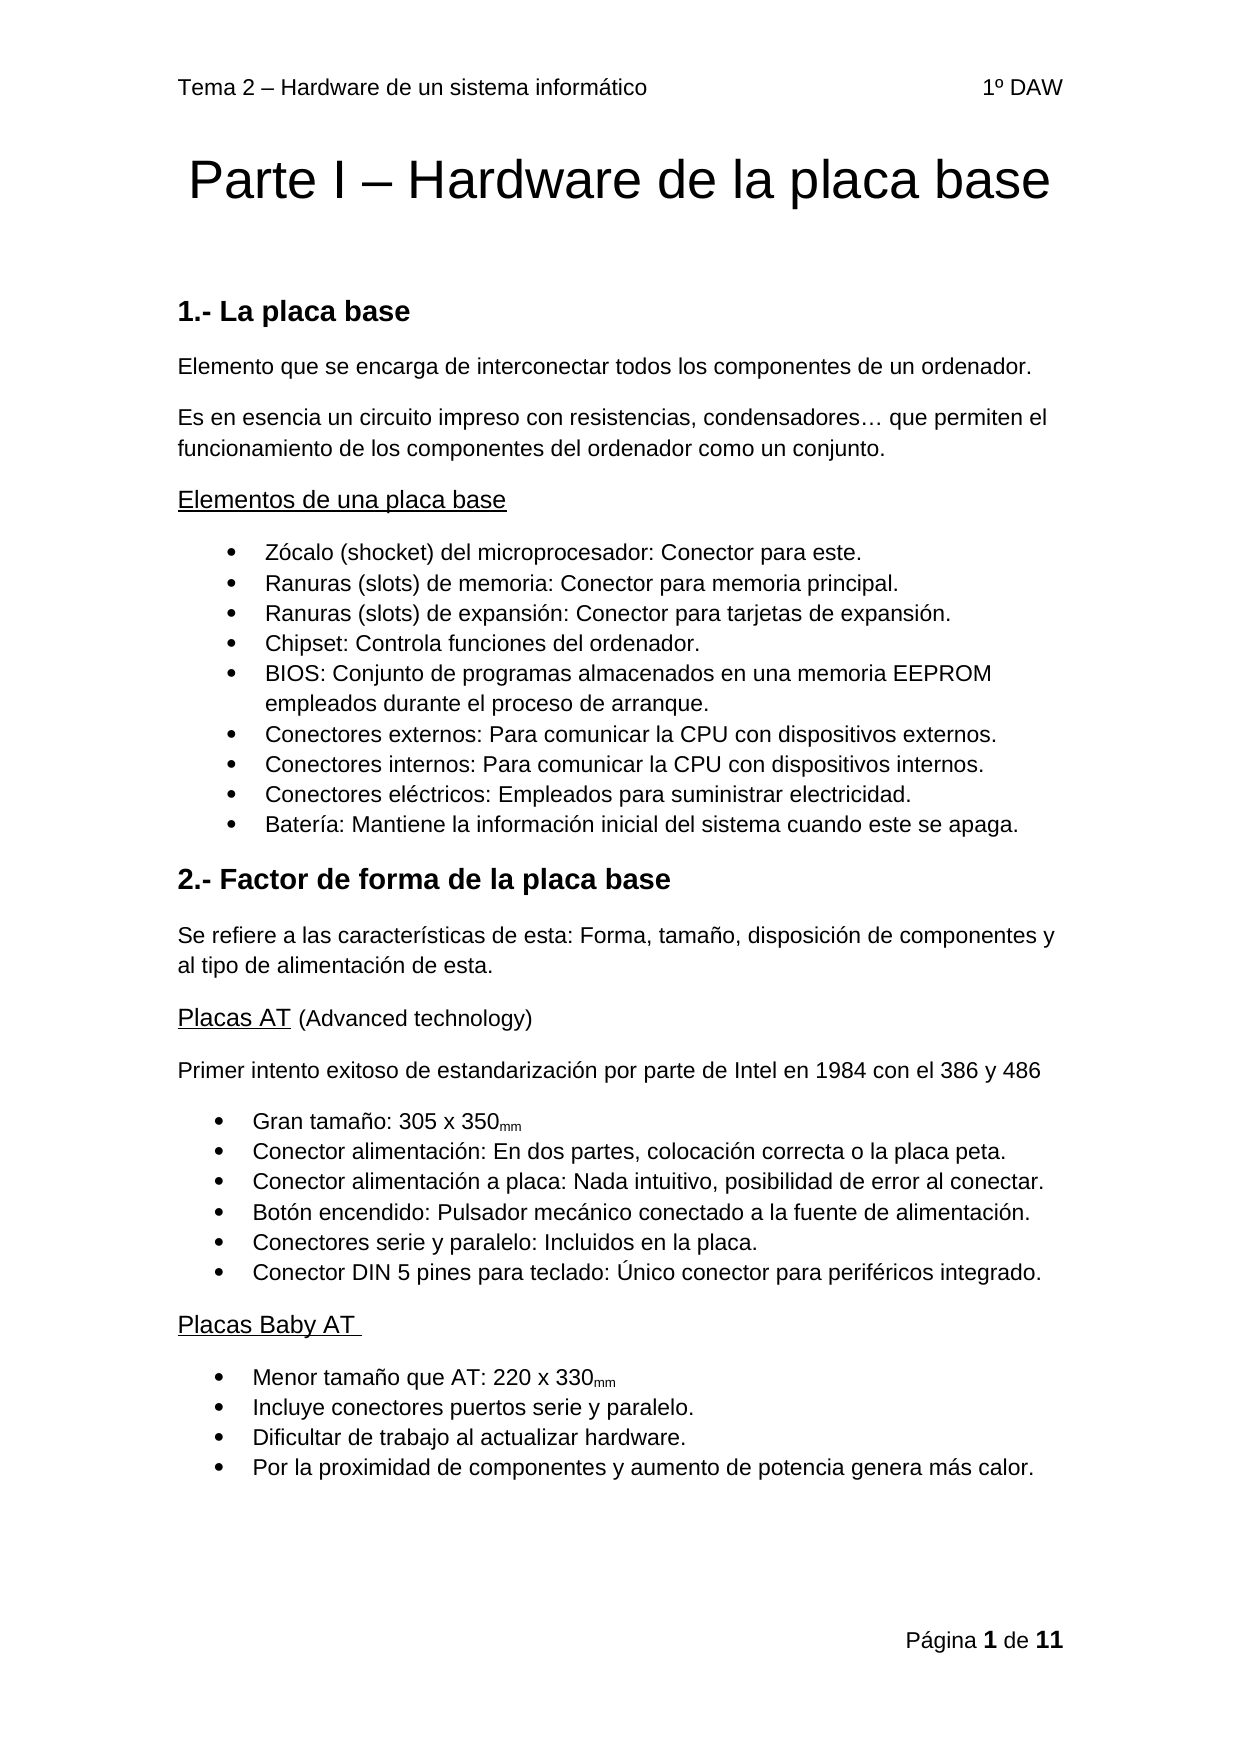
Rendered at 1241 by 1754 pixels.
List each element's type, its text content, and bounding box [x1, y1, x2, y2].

list Gran tamaño: 305 x 350mm [215, 1108, 1063, 1134]
list Conectores eléctricos: Empleados para suministrar electricidad. [227, 781, 1063, 807]
list Chipset: Controla funciones del ordenador. [227, 630, 1063, 656]
text Elementos de una placa base [177, 486, 1063, 514]
list BIOS: Conjunto de programas almacenados en una memoria EEPROM empleados durante el proceso de arranque. [227, 660, 1063, 717]
list Conectores externos: Para comunicar la CPU con dispositivos externos. [227, 721, 1063, 747]
list Batería: Mantiene la información inicial del sistema cuando este se apaga. [227, 811, 1063, 838]
list Por la proximidad de componentes y aumento de potencia genera más calor. [215, 1454, 1063, 1481]
list Zócalo (shocket) del microprocesador: Conector para este. [227, 539, 1063, 566]
list Conectores internos: Para comunicar la CPU con dispositivos internos. [227, 751, 1063, 777]
text Es en esencia un circuito impreso con resistencias, condensadores… que permiten el funcionamiento de los componentes del ordenador como un conjunto. [177, 404, 1063, 461]
list Botón encendido: Pulsador mecánico conectado a la fuente de alimentación. [215, 1198, 1063, 1225]
list Conectores serie y paralelo: Incluidos en la placa. [215, 1229, 1063, 1255]
text 1.- La placa base [177, 294, 1063, 327]
text Primer intento exitoso de estandarización por parte de Intel en 1984 con el 386 y 486 [177, 1057, 1063, 1083]
text Elemento que se encarga de interconectar todos los componentes de un ordenador. [177, 353, 1063, 379]
list Conector alimentación: En dos partes, colocación correcta o la placa peta. [215, 1138, 1063, 1164]
list Ranuras (slots) de memoria: Conector para memoria principal. [227, 569, 1063, 596]
text 2.- Factor de forma de la placa base [177, 862, 1063, 896]
text Placas Baby AT [177, 1310, 1063, 1339]
list Menor tamaño que AT: 220 x 330mm [215, 1364, 1063, 1390]
list Conector DIN 5 pines para teclado: Único conector para periféricos integrado. [215, 1259, 1063, 1285]
text Placas AT (Advanced technology) [177, 1003, 1063, 1032]
list Conector alimentación a placa: Nada intuitivo, posibilidad de error al conectar. [215, 1168, 1063, 1194]
list Dificultar de trabajo al actualizar hardware. [215, 1424, 1063, 1451]
text Parte I – Hardware de la placa base [177, 148, 1063, 210]
list Ranuras (slots) de expansión: Conector para tarjetas de expansión. [227, 600, 1063, 626]
text Se refiere a las características de esta: Forma, tamaño, disposición de componentes y al tipo de alimentación de esta. [177, 922, 1063, 978]
list Incluye conectores puertos serie y paralelo. [215, 1394, 1063, 1420]
